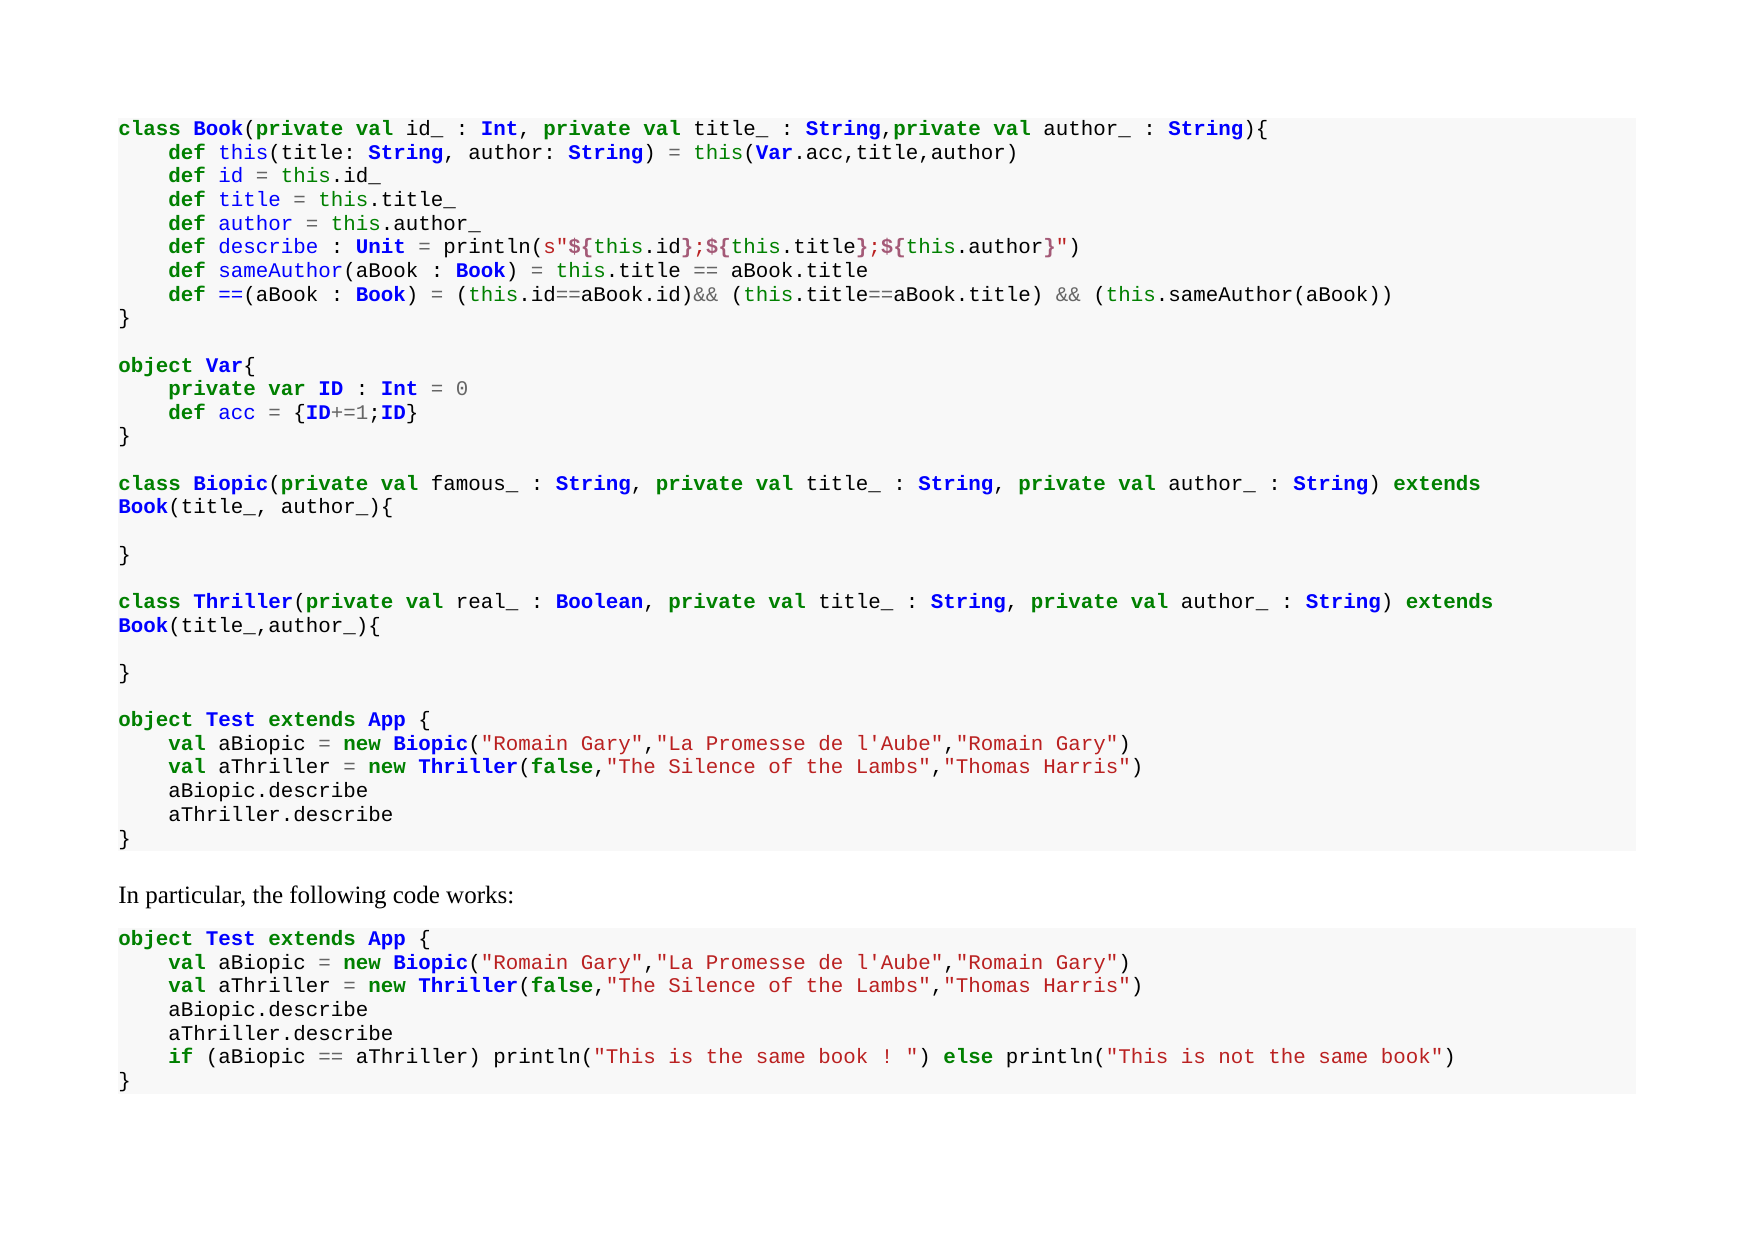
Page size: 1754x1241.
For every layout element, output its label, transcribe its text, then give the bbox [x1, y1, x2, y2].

text def acc = {ID+=1;ID} [118, 402, 1636, 426]
text def id = this.id_ [118, 165, 1636, 189]
text aBiopic.describe [118, 780, 1636, 804]
text val aThriller = new Thriller(false,"The Silence of the Lambs","Thomas Harris") [118, 757, 1636, 780]
text } [118, 307, 1636, 331]
text object Var{ [118, 354, 1636, 378]
text def this(title: String, author: String) = this(Var.acc,title,author) [118, 142, 1636, 165]
text val aBiopic = new Biopic("Romain Gary","La Promesse de l'Aube","Romain Gary") [118, 733, 1636, 757]
text } [118, 1070, 1636, 1094]
text In particular, the following code works: [118, 881, 1636, 909]
text if (aBiopic == aThriller) println("This is the same book ! ") else println("This is not the same book") [118, 1046, 1636, 1070]
text def ==(aBook : Book) = (this.id==aBook.id)&& (this.title==aBook.title) && (this.sameAuthor(aBook)) [118, 284, 1636, 307]
text } [118, 544, 1636, 567]
text class Thriller(private val real_ : Boolean, private val title_ : String, private val author_ : String) extends Book(title_,author_){ [118, 591, 1636, 638]
text } [118, 426, 1636, 449]
text def author = this.author_ [118, 213, 1636, 236]
text } [118, 827, 1636, 851]
text aThriller.describe [118, 804, 1636, 827]
text def describe : Unit = println(s"${this.id};${this.title};${this.author}") [118, 236, 1636, 260]
text aThriller.describe [118, 1023, 1636, 1046]
text class Book(private val id_ : Int, private val title_ : String,private val author_ : String){ [118, 118, 1636, 142]
text } [118, 662, 1636, 686]
text def title = this.title_ [118, 189, 1636, 213]
text val aThriller = new Thriller(false,"The Silence of the Lambs","Thomas Harris") [118, 976, 1636, 999]
text class Biopic(private val famous_ : String, private val title_ : String, private val author_ : String) extends Book(title_, author_){ [118, 473, 1636, 520]
text private var ID : Int = 0 [118, 378, 1636, 402]
text object Test extends App { [118, 928, 1636, 952]
text aBiopic.describe [118, 999, 1636, 1023]
text object Test extends App { [118, 709, 1636, 733]
text val aBiopic = new Biopic("Romain Gary","La Promesse de l'Aube","Romain Gary") [118, 952, 1636, 976]
text def sameAuthor(aBook : Book) = this.title == aBook.title [118, 260, 1636, 284]
